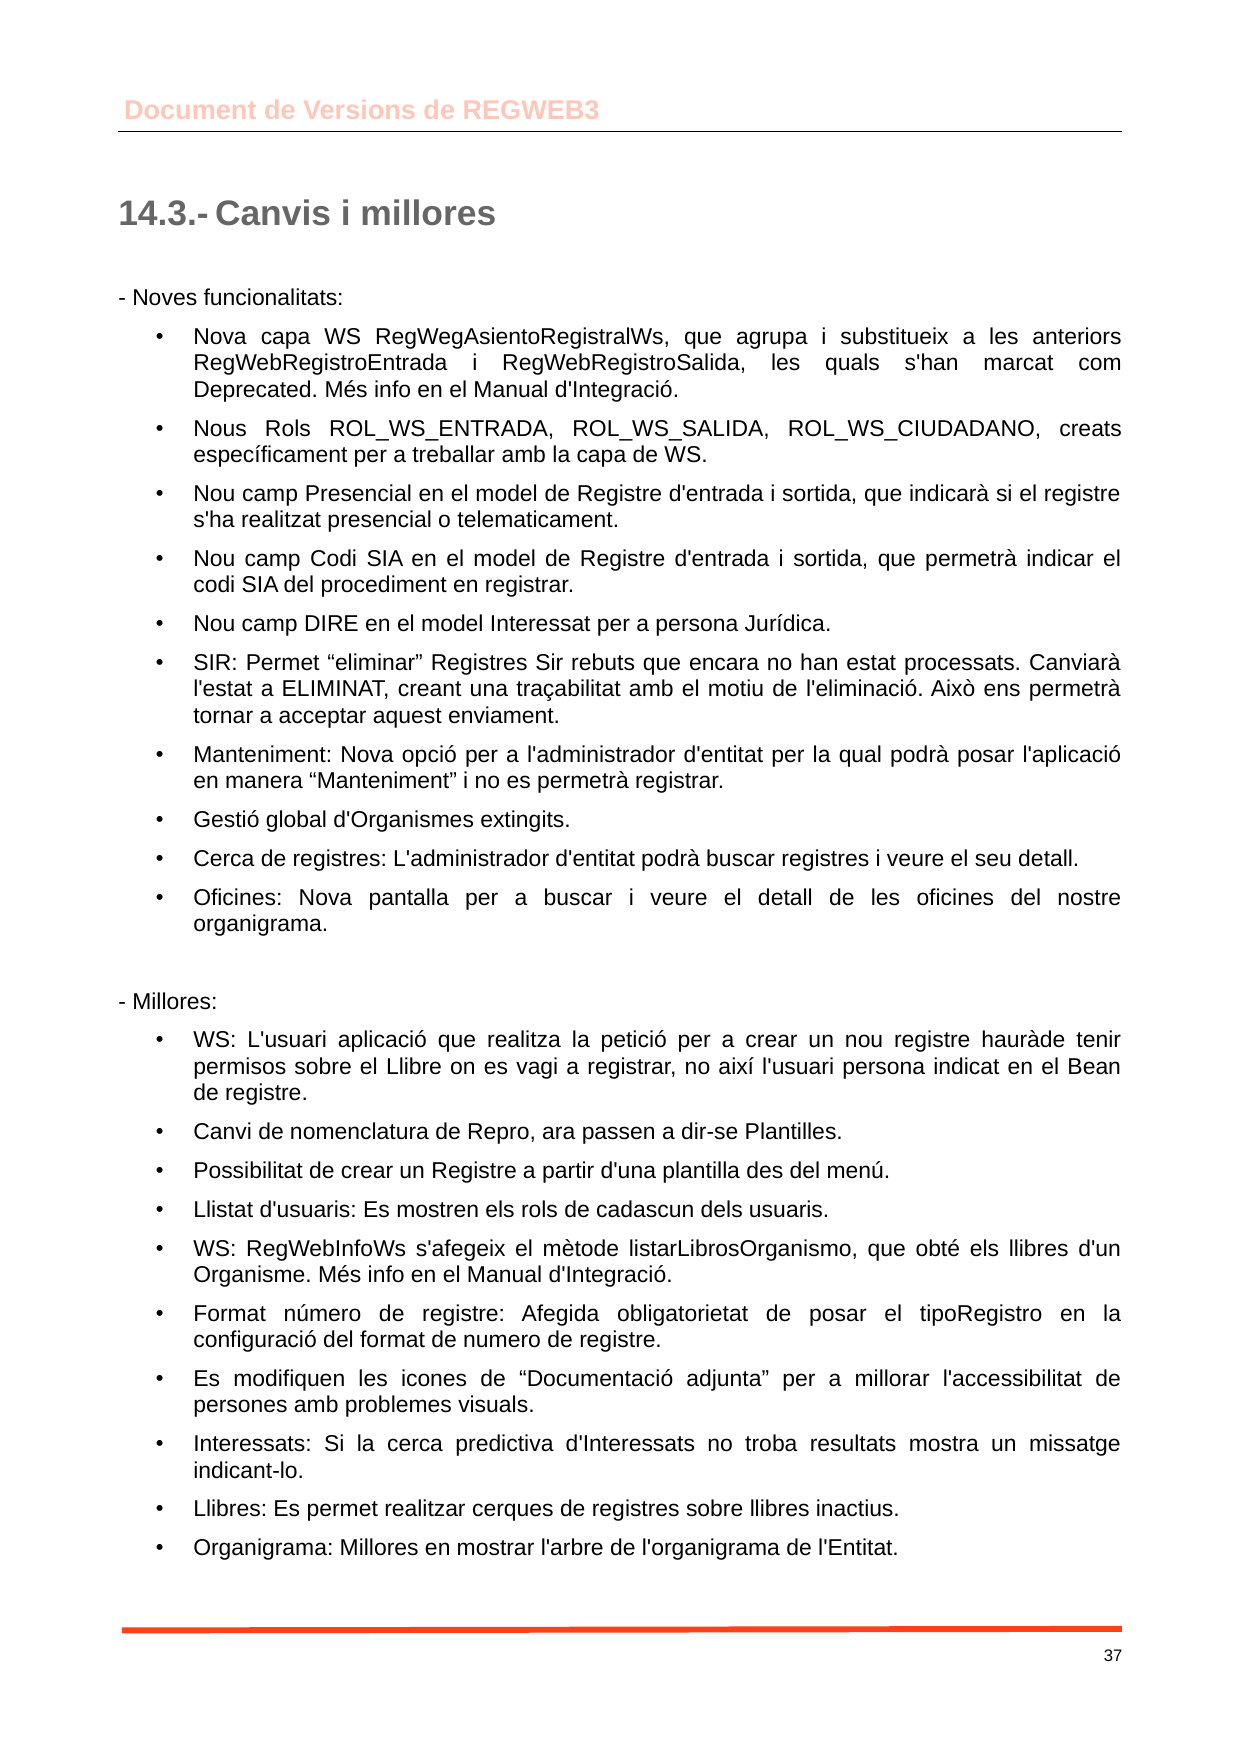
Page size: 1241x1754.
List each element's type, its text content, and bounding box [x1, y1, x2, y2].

list Interessats: Si la cerca predictiva d'Interessats no troba resultats mostra un missatge indicant-lo. [156, 1430, 1122, 1483]
list Nou camp Presencial en el model de Registre d'entrada i sortida, que indicarà si el registre s'ha realitzat presencial o telematicament. [156, 480, 1122, 532]
list Nou camp Codi SIA en el model de Registre d'entrada i sortida, que permetrà indicar el codi SIA del procediment en registrar. [156, 545, 1122, 598]
list Nova capa WS RegWegAsientoRegistralWs, que agrupa i substitueix a les anteriors RegWebRegistroEntrada i RegWebRegistroSalida, les quals s'han marcat com Deprecated. Més info en el Manual d'Integració. [156, 323, 1122, 402]
list Gestió global d'Organismes extingits. [156, 806, 1122, 832]
list Llistat d'usuaris: Es mostren els rols de cadascun dels usuaris. [156, 1196, 1122, 1222]
list Canvi de nomenclatura de Repro, ara passen a dir-se Plantilles. [156, 1118, 1122, 1144]
list Oficines: Nova pantalla per a buscar i veure el detall de les oficines del nostre organigrama. [156, 883, 1122, 936]
list Cerca de registres: L'administrador d'entitat podrà buscar registres i veure el seu detall. [156, 845, 1122, 871]
list WS: L'usuari aplicació que realitza la petició per a crear un nou registre hauràde tenir permisos sobre el Llibre on es vagi a registrar, no així l'usuari persona indicat en el Bean de registre. [156, 1026, 1122, 1106]
list Llibres: Es permet realitzar cerques de registres sobre llibres inactius. [156, 1495, 1122, 1522]
list WS: RegWebInfoWs s'afegeix el mètode listarLibrosOrganismo, que obté els llibres d'un Organisme. Més info en el Manual d'Integració. [156, 1234, 1122, 1287]
text - Noves funcionalitats: [118, 284, 1122, 311]
list Organigrama: Millores en mostrar l'arbre de l'organigrama de l'Entitat. [156, 1534, 1122, 1561]
text - Millores: [118, 988, 1122, 1014]
list Manteniment: Nova opció per a l'administrador d'entitat per la qual podrà posar l'aplicació en manera “Manteniment” i no es permetrà registrar. [156, 741, 1122, 793]
list Es modifiquen les icones de “Documentació adjunta” per a millorar l'accessibilitat de persones amb problemes visuals. [156, 1365, 1122, 1418]
list Nou camp DIRE en el model Interessat per a persona Jurídica. [156, 610, 1122, 637]
subtitle Canvis i millores [118, 192, 1122, 233]
list Possibilitat de crear un Registre a partir d'una plantilla des del menú. [156, 1157, 1122, 1183]
list Nous Rols ROL_WS_ENTRADA, ROL_WS_SALIDA, ROL_WS_CIUDADANO, creats específicament per a treballar amb la capa de WS. [156, 414, 1122, 467]
list Format número de registre: Afegida obligatorietat de posar el tipoRegistro en la configuració del format de numero de registre. [156, 1300, 1122, 1352]
list SIR: Permet “eliminar” Registres Sir rebuts que encara no han estat processats. Canviarà l'estat a ELIMINAT, creant una traçabilitat amb el motiu de l'eliminació. Això ens permetrà tornar a acceptar aquest enviament. [156, 649, 1122, 728]
